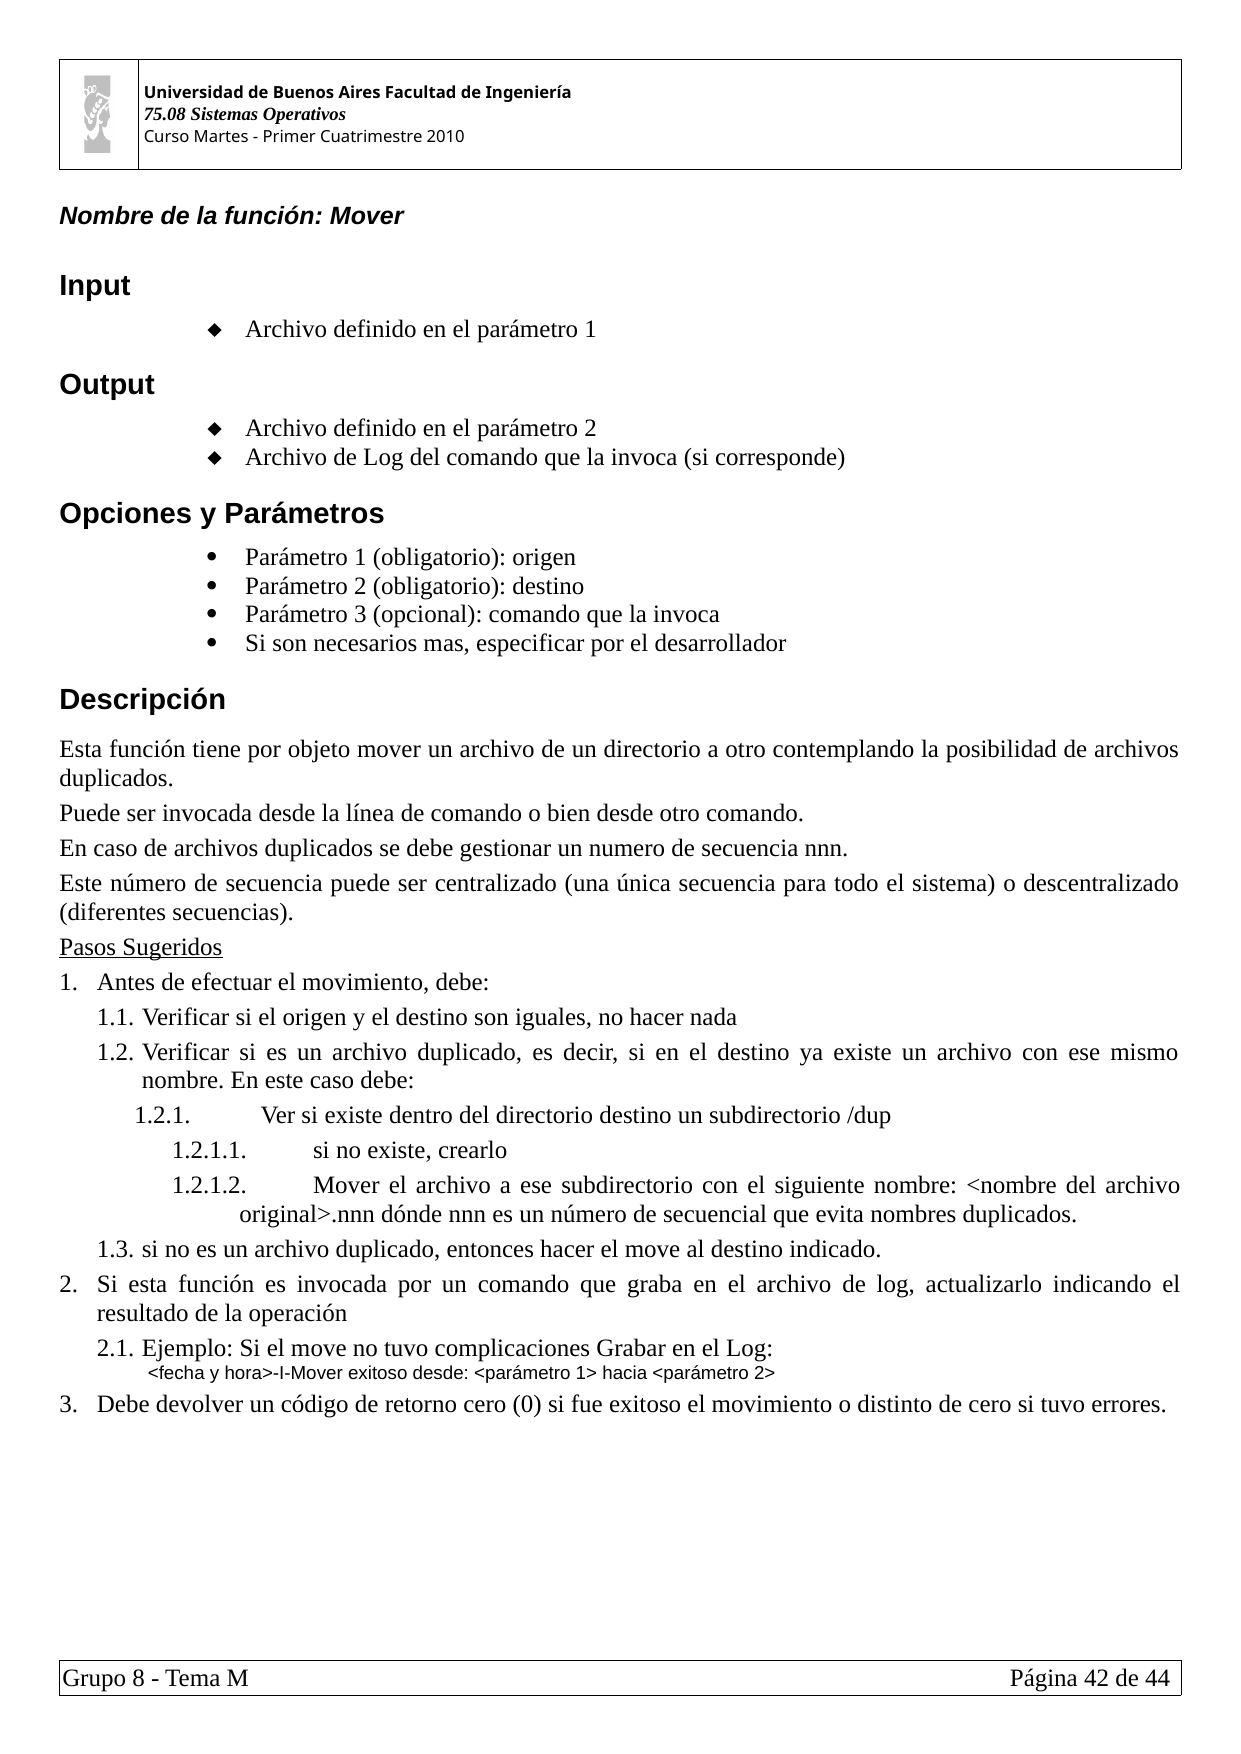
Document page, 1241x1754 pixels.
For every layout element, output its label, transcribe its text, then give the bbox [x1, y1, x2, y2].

subtitle Opciones y Parámetros [59, 496, 1181, 529]
list si no existe, crearlo [172, 1136, 1181, 1164]
list Archivo definido en el parámetro 2 [207, 413, 1181, 442]
list si no es un archivo duplicado, entonces hacer el move al destino indicado. [97, 1234, 1181, 1263]
list Parámetro 3 (opcional): comando que la invoca [207, 599, 1181, 628]
text Puede ser invocada desde la línea de comando o bien desde otro comando. [59, 798, 1181, 827]
subtitle Descripción [59, 682, 1181, 716]
list Archivo definido en el parámetro 1 [207, 314, 1181, 342]
list Parámetro 2 (obligatorio): destino [207, 571, 1181, 599]
text Esta función tiene por objeto mover un archivo de un directorio a otro contemplando la posibilidad de archivos duplicados. [59, 734, 1181, 792]
list Archivo de Log del comando que la invoca (si corresponde) [207, 442, 1181, 471]
list Verificar si el origen y el destino son iguales, no hacer nada [97, 1002, 1181, 1031]
list Antes de efectuar el movimiento, debe: [59, 967, 1181, 996]
list Mover el archivo a ese subdirectorio con el siguiente nombre: <nombre del archivo original>.nnn dónde nnn es un número de secuencial que evita nombres duplicados. [172, 1171, 1181, 1228]
list Debe devolver un código de retorno cero (0) si fue exitoso el movimiento o distinto de cero si tuvo errores. [59, 1389, 1181, 1418]
subtitle Output [59, 367, 1181, 401]
text Nombre de la función: Mover [59, 201, 1181, 230]
list Si esta función es invocada por un comando que graba en el archivo de log, actualizarlo indicando el resultado de la operación [59, 1269, 1181, 1327]
text En caso de archivos duplicados se debe gestionar un numero de secuencia nnn. [59, 833, 1181, 862]
list Parámetro 1 (obligatorio): origen [207, 542, 1181, 571]
picture [83, 73, 114, 155]
list Verificar si es un archivo duplicado, es decir, si en el destino ya existe un archivo con ese mismo nombre. En este caso debe: [97, 1037, 1181, 1094]
text Pasos Sugeridos [59, 932, 1181, 961]
list Si son necesarios mas, especificar por el desarrollador [207, 628, 1181, 657]
text Este número de secuencia puede ser centralizado (una única secuencia para todo el sistema) o descentralizado (diferentes secuencias). [59, 868, 1181, 926]
list Ejemplo: Si el move no tuvo complicaciones Grabar en el Log: [97, 1333, 1181, 1362]
subtitle Input [59, 268, 1181, 301]
text <fecha y hora>-I-Mover exitoso desde: <parámetro 1> hacia <parámetro 2> [148, 1362, 1181, 1383]
list Ver si existe dentro del directorio destino un subdirectorio /dup [134, 1101, 1181, 1129]
